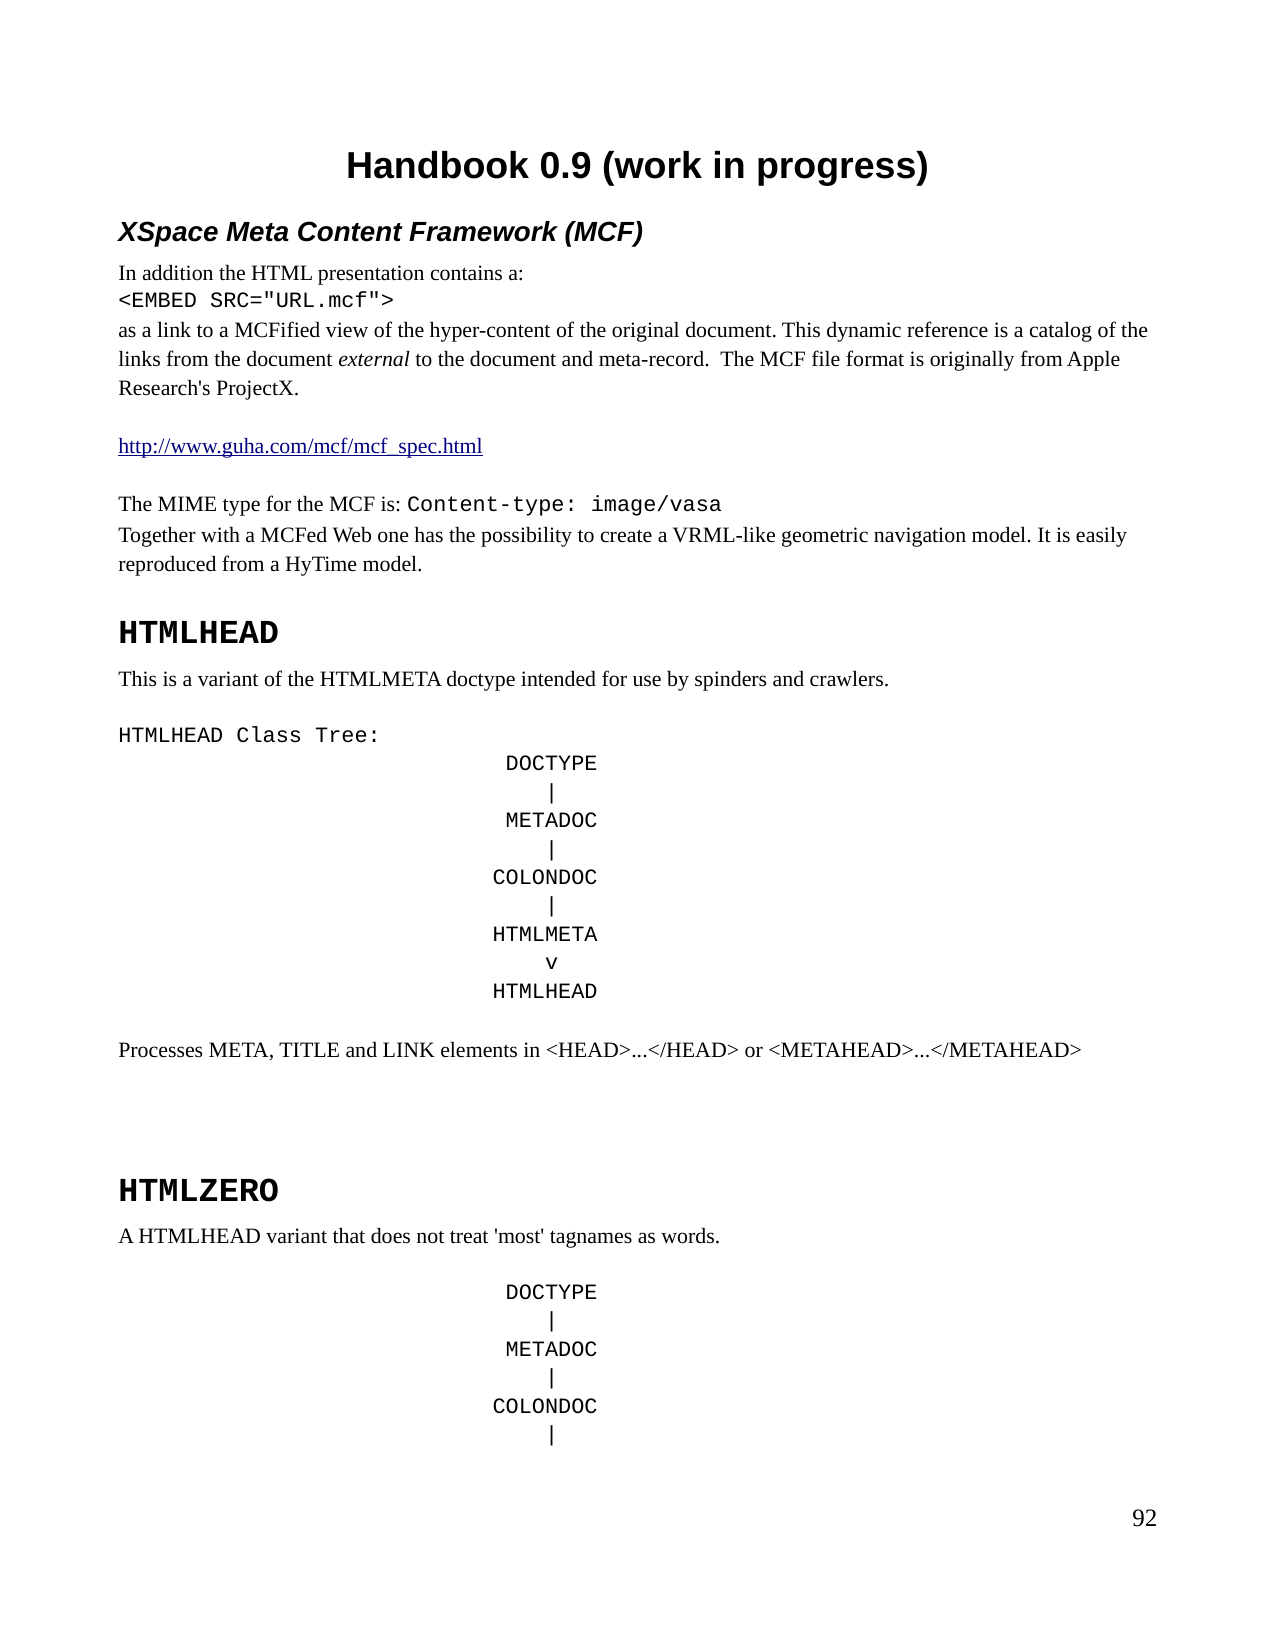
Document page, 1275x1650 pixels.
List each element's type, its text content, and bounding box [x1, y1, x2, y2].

text METADOC [413, 809, 1157, 834]
text This is a variant of the HTMLMETA doctype intended for use by spinders and crawlers. [118, 666, 1157, 692]
text HTMLHEAD Class Tree: [118, 724, 1157, 749]
text | [413, 838, 1157, 862]
text METADOC [413, 1338, 1157, 1363]
subtitle XSpace Meta Content Framework (MCF) [118, 216, 1157, 248]
text http://www.guha.com/mcf/mcf_spec.html [118, 433, 1157, 458]
text | [413, 1423, 1157, 1448]
text | [413, 894, 1157, 919]
text | [413, 781, 1157, 806]
text A HTMLHEAD variant that does not treat 'most' tagnames as words. [118, 1223, 1157, 1249]
text HTMLMETA [413, 923, 1157, 948]
subtitle HTMLHEAD [118, 616, 1157, 654]
text Processes META, TITLE and LINK elements in <HEAD>...</HEAD> or <METAHEAD>...</METAHEAD> [118, 1037, 1157, 1062]
text DOCTYPE [413, 752, 1157, 777]
subtitle HTMLZERO [118, 1173, 1157, 1211]
text In addition the HTML presentation contains a: <EMBED SRC="URL.mcf"> as a link to a MCFified view of the hyper-content of the original document. This dynamic reference is a catalog of the links from the document external to the document and meta-record. The MCF file format is originally from Apple Research's ProjectX. [118, 260, 1157, 401]
text The MIME type for the MCF is: Content-type: image/vasa [118, 491, 1157, 518]
text COLONDOC [413, 1395, 1157, 1419]
text | [413, 1366, 1157, 1391]
text DOCTYPE [413, 1281, 1157, 1306]
text Together with a MCFed Web one has the possibility to create a VRML-like geometric navigation model. It is easily reproduced from a HyTime model. [118, 522, 1157, 576]
text | [413, 1309, 1157, 1334]
text COLONDOC [413, 866, 1157, 891]
text v [413, 951, 1157, 976]
text HTMLHEAD [413, 980, 1157, 1005]
